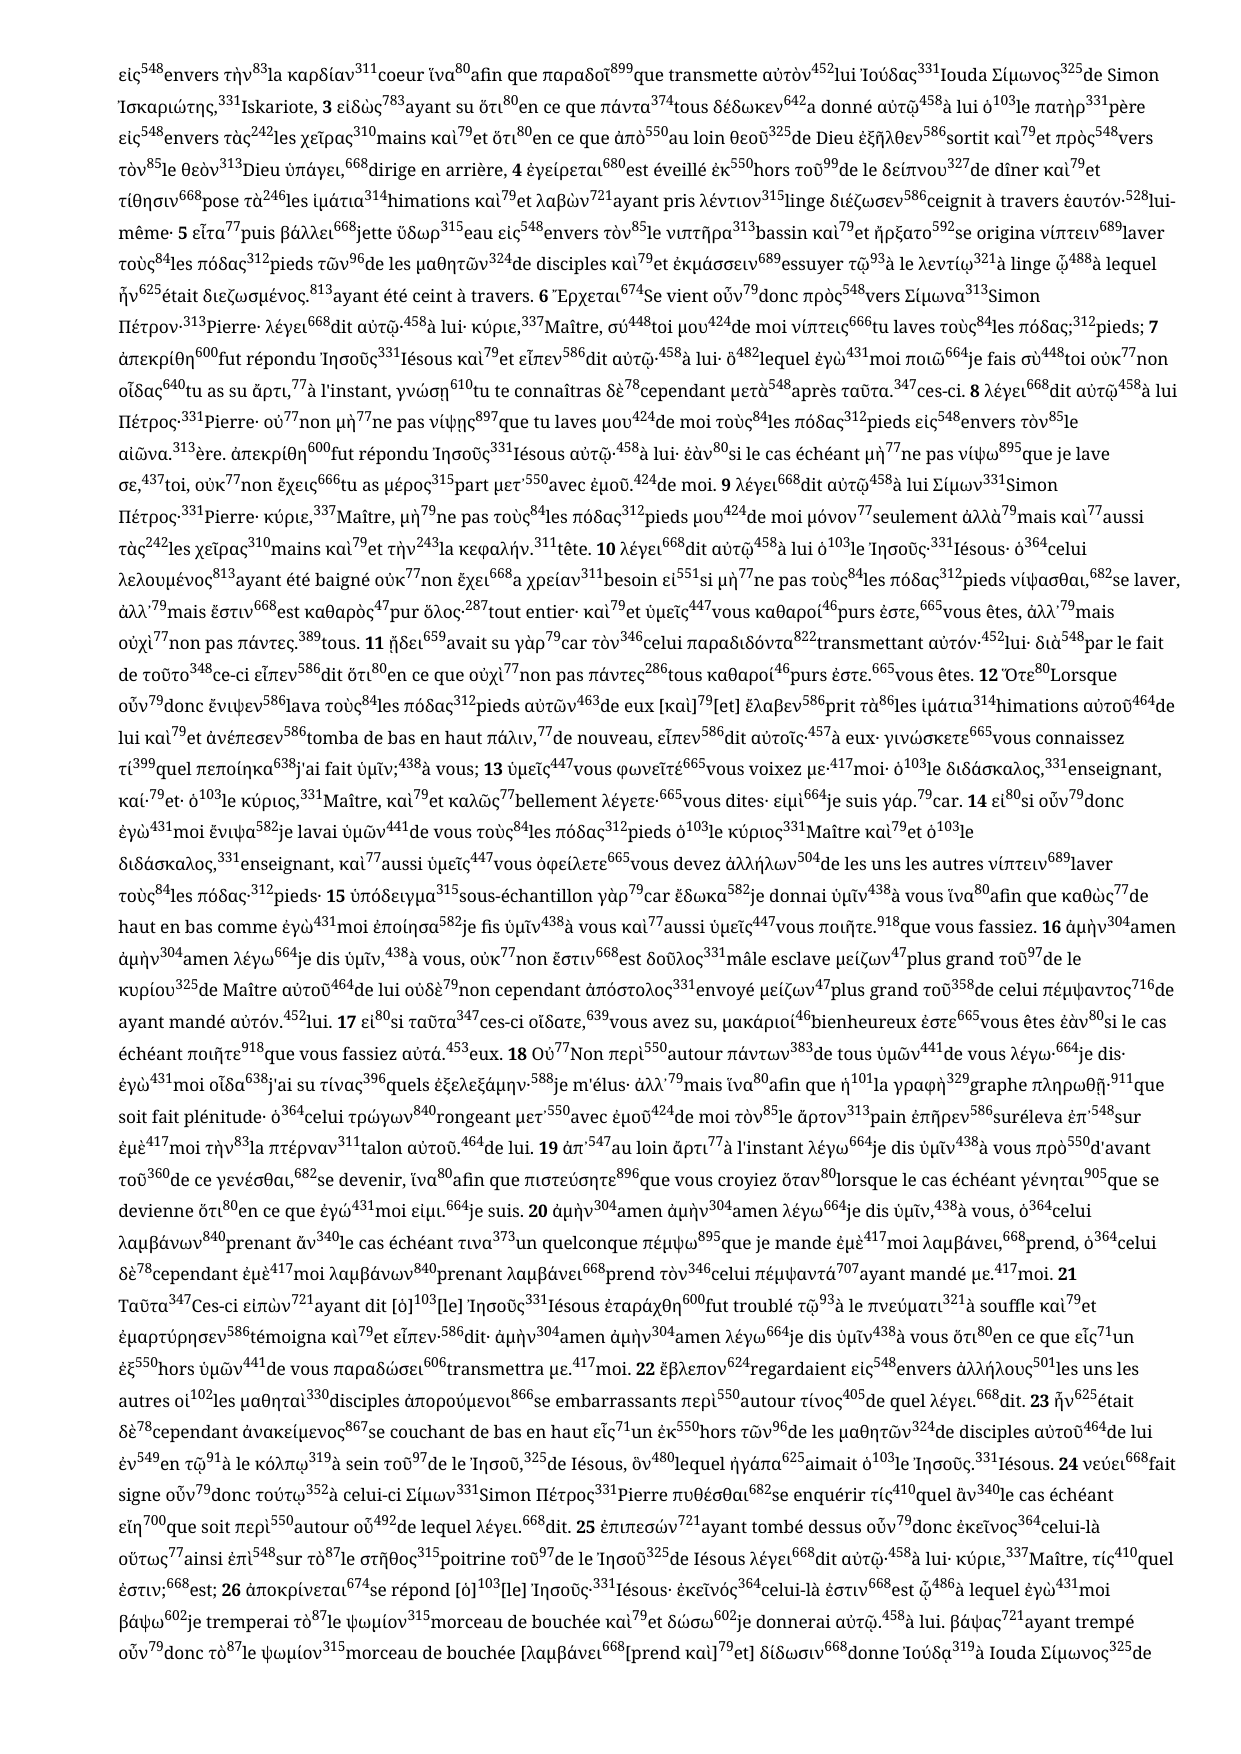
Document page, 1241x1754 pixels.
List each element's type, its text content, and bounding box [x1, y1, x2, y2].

text 1 Πρὸ550D'avant δὲ78cependant τῆς95de la ἑορτῆς323de fête τοῦ99de le πάσχα327de pâque εἰδὼς783ayant su ὁ103le Ἰησοῦς331Iésous ὅτι80en ce que ἦλθεν586vint αὐτοῦ464de lui ἡ101la ὥρα329heure ἵνα80afin que μεταβῇ899que dépasse ἐκ550hors τοῦ97de le κόσμου325de monde τούτου150de celui-ci πρὸς548vers τὸν85le πατέρα,313père, ἀγαπήσας721ayant aimé τοὺς244les ἰδίους345en propres τοὺς479ceux ἐν549en τῷ91à le κόσμῳ319à monde εἰς548envers τέλος315achèvement ἠγάπησεν586aima αὐτούς.451eux. 2 Καὶ79Et δείπνου327de dîner γινομένου,863de se devenant, τοῦ97de le διαβόλου65de diable ἤδη77déjà βεβληκότος778de ayant jeté εἰς548envers τὴν83la καρδίαν311coeur ἵνα80afin que παραδοῖ899que transmette αὐτὸν452lui Ἰούδας331Iouda Σίμωνος325de Simon Ἰσκαριώτης,331Iskariote, 3 εἰδὼς783ayant su ὅτι80en ce que πάντα374tous δέδωκεν642a donné αὐτῷ458à lui ὁ103le πατὴρ331père εἰς548envers τὰς242les χεῖρας310mains καὶ79et ὅτι80en ce que ἀπὸ550au loin θεοῦ325de Dieu ἐξῆλθεν586sortit καὶ79et πρὸς548vers τὸν85le θεὸν313Dieu ὑπάγει,668dirige en arrière, 4 ἐγείρεται680est éveillé ἐκ550hors τοῦ99de le δείπνου327de dîner καὶ79et τίθησιν668pose τὰ246les ἱμάτια314himations καὶ79et λαβὼν721ayant pris λέντιον315linge διέζωσεν586ceignit à travers ἑαυτόν·528lui-même· 5 εἶτα77puis βάλλει668jette ὕδωρ315eau εἰς548envers τὸν85le νιπτῆρα313bassin καὶ79et ἤρξατο592se origina νίπτειν689laver τοὺς84les πόδας312pieds τῶν96de les μαθητῶν324de disciples καὶ79et ἐκμάσσειν689essuyer τῷ93à le λεντίῳ321à linge ᾧ488à lequel ἦν625était διεζωσμένος.813ayant été ceint à travers. 6 Ἔρχεται674Se vient οὖν79donc πρὸς548vers Σίμωνα313Simon Πέτρον·313Pierre· λέγει668dit αὐτῷ·458à lui· κύριε,337Maître, σύ448toi μου424de moi νίπτεις666tu laves τοὺς84les πόδας;312pieds; 7 ἀπεκρίθη600fut répondu Ἰησοῦς331Iésous καὶ79et εἶπεν586dit αὐτῷ·458à lui· ὃ482lequel ἐγὼ431moi ποιῶ664je fais σὺ448toi οὐκ77non οἶδας640tu as su ἄρτι,77à l'instant, γνώσῃ610tu te connaîtras δὲ78cependant μετὰ548après ταῦτα.347ces-ci. 8 λέγει668dit αὐτῷ458à lui Πέτρος·331Pierre· οὐ77non μὴ77ne pas νίψῃς897que tu laves μου424de moi τοὺς84les πόδας312pieds εἰς548envers τὸν85le αἰῶνα.313ère. ἀπεκρίθη600fut répondu Ἰησοῦς331Iésous αὐτῷ·458à lui· ἐὰν80si le cas échéant μὴ77ne pas νίψω895que je lave σε,437toi, οὐκ77non ἔχεις666tu as μέρος315part μετ᾽550avec ἐμοῦ.424de moi. 9 λέγει668dit αὐτῷ458à lui Σίμων331Simon Πέτρος·331Pierre· κύριε,337Maître, μὴ79ne pas τοὺς84les πόδας312pieds μου424de moi μόνον77seulement ἀλλὰ79mais καὶ77aussi τὰς242les χεῖρας310mains καὶ79et τὴν243la κεφαλήν.311tête. 10 λέγει668dit αὐτῷ458à lui ὁ103le Ἰησοῦς·331Iésous· ὁ364celui λελουμένος813ayant été baigné οὐκ77non ἔχει668a χρείαν311besoin εἰ551si μὴ77ne pas τοὺς84les πόδας312pieds νίψασθαι,682se laver, ἀλλ᾽79mais ἔστιν668est καθαρὸς47pur ὅλος·287tout entier· καὶ79et ὑμεῖς447vous καθαροί46purs ἐστε,665vous êtes, ἀλλ᾽79mais οὐχὶ77non pas πάντες.389tous. 11 ᾔδει659avait su γὰρ79car τὸν346celui παραδιδόντα822transmettant αὐτόν·452lui· διὰ548par le fait de τοῦτο348ce-ci εἶπεν586dit ὅτι80en ce que οὐχὶ77non pas πάντες286tous καθαροί46purs ἐστε.665vous êtes. 12 Ὅτε80Lorsque οὖν79donc ἔνιψεν586lava τοὺς84les πόδας312pieds αὐτῶν463de eux [καὶ]79[et] ἔλαβεν586prit τὰ86les ἱμάτια314himations αὐτοῦ464de lui καὶ79et ἀνέπεσεν586tomba de bas en haut πάλιν,77de nouveau, εἶπεν586dit αὐτοῖς·457à eux· γινώσκετε665vous connaissez τί399quel πεποίηκα638j'ai fait ὑμῖν;438à vous; 13 ὑμεῖς447vous φωνεῖτέ665vous voixez με·417moi· ὁ103le διδάσκαλος,331enseignant, καί·79et· ὁ103le κύριος,331Maître, καὶ79et καλῶς77bellement λέγετε·665vous dites· εἰμὶ664je suis γάρ.79car. 14 εἰ80si οὖν79donc ἐγὼ431moi ἔνιψα582je lavai ὑμῶν441de vous τοὺς84les πόδας312pieds ὁ103le κύριος331Maître καὶ79et ὁ103le διδάσκαλος,331enseignant, καὶ77aussi ὑμεῖς447vous ὀφείλετε665vous devez ἀλλήλων504de les uns les autres νίπτειν689laver τοὺς84les πόδας·312pieds· 15 ὑπόδειγμα315sous-échantillon γὰρ79car ἔδωκα582je donnai ὑμῖν438à vous ἵνα80afin que καθὼς77de haut en bas comme ἐγὼ431moi ἐποίησα582je fis ὑμῖν438à vous καὶ77aussi ὑμεῖς447vous ποιῆτε.918que vous fassiez. 16 ἀμὴν304amen ἀμὴν304amen λέγω664je dis ὑμῖν,438à vous, οὐκ77non ἔστιν668est δοῦλος331mâle esclave μείζων47plus grand τοῦ97de le κυρίου325de Maître αὐτοῦ464de lui οὐδὲ79non cependant ἀπόστολος331envoyé μείζων47plus grand τοῦ358de celui πέμψαντος716de ayant mandé αὐτόν.452lui. 17 εἰ80si ταῦτα347ces-ci οἴδατε,639vous avez su, μακάριοί46bienheureux ἐστε665vous êtes ἐὰν80si le cas échéant ποιῆτε918que vous fassiez αὐτά.453eux. 18 Οὐ77Non περὶ550autour πάντων383de tous ὑμῶν441de vous λέγω·664je dis· ἐγὼ431moi οἶδα638j'ai su τίνας396quels ἐξελεξάμην·588je m'élus· ἀλλ᾽79mais ἵνα80afin que ἡ101la γραφὴ329graphe πληρωθῇ·911que soit fait plénitude· ὁ364celui τρώγων840rongeant μετ᾽550avec ἐμοῦ424de moi τὸν85le ἄρτον313pain ἐπῆρεν586suréleva ἐπ᾽548sur ἐμὲ417moi τὴν83la πτέρναν311talon αὐτοῦ.464de lui. 19 ἀπ᾽547au loin ἄρτι77à l'instant λέγω664je dis ὑμῖν438à vous πρὸ550d'avant τοῦ360de ce γενέσθαι,682se devenir, ἵνα80afin que πιστεύσητε896que vous croyiez ὅταν80lorsque le cas échéant γένηται905que se devienne ὅτι80en ce que ἐγώ431moi εἰμι.664je suis. 20 ἀμὴν304amen ἀμὴν304amen λέγω664je dis ὑμῖν,438à vous, ὁ364celui λαμβάνων840prenant ἄν340le cas échéant τινα373un quelconque πέμψω895que je mande ἐμὲ417moi λαμβάνει,668prend, ὁ364celui δὲ78cependant ἐμὲ417moi λαμβάνων840prenant λαμβάνει668prend τὸν346celui πέμψαντά707ayant mandé με.417moi. 21 Ταῦτα347Ces-ci εἰπὼν721ayant dit [ὁ]103[le] Ἰησοῦς331Iésous ἐταράχθη600fut troublé τῷ93à le πνεύματι321à souffle καὶ79et ἐμαρτύρησεν586témoigna καὶ79et εἶπεν·586dit· ἀμὴν304amen ἀμὴν304amen λέγω664je dis ὑμῖν438à vous ὅτι80en ce que εἷς71un ἐξ550hors ὑμῶν441de vous παραδώσει606transmettra με.417moi. 22 ἔβλεπον624regardaient εἰς548envers ἀλλήλους501les uns les autres οἱ102les μαθηταὶ330disciples ἀπορούμενοι866se embarrassants περὶ550autour τίνος405de quel λέγει.668dit. 23 ἦν625était δὲ78cependant ἀνακείμενος867se couchant de bas en haut εἷς71un ἐκ550hors τῶν96de les μαθητῶν324de disciples αὐτοῦ464de lui ἐν549en τῷ91à le κόλπῳ319à sein τοῦ97de le Ἰησοῦ,325de Iésous, ὃν480lequel ἠγάπα625aimait ὁ103le Ἰησοῦς.331Iésous. 24 νεύει668fait signe οὖν79donc τούτῳ352à celui-ci Σίμων331Simon Πέτρος331Pierre πυθέσθαι682se enquérir τίς410quel ἂν340le cas échéant εἴη700que soit περὶ550autour οὗ492de lequel λέγει.668dit. 25 ἐπιπεσών721ayant tombé dessus οὖν79donc ἐκεῖνος364celui-là οὕτως77ainsi ἐπὶ548sur τὸ87le στῆθος315poitrine τοῦ97de le Ἰησοῦ325de Iésous λέγει668dit αὐτῷ·458à lui· κύριε,337Maître, τίς410quel ἐστιν;668est; 26 ἀποκρίνεται674se répond [ὁ]103[le] Ἰησοῦς·331Iésous· ἐκεῖνός364celui-là ἐστιν668est ᾧ486à lequel ἐγὼ431moi βάψω602je tremperai τὸ87le ψωμίον315morceau de bouchée καὶ79et δώσω602je donnerai αὐτῷ.458à lui. βάψας721ayant trempé οὖν79donc τὸ87le ψωμίον315morceau de bouchée [λαμβάνει668[prend καὶ]79et] δίδωσιν668donne Ἰούδᾳ319à Iouda Σίμωνος325de Simon Ἰσκαριώτου.325de Iskariote. 27 καὶ79et μετὰ548après τὸ87le ψωμίον315morceau de bouchée τότε77alors εἰσῆλθεν586vint à l'intérieur εἰς548envers ἐκεῖνον346celui-là ὁ103le σατανᾶς.331Satanas. λέγει668dit οὖν79donc αὐτῷ458à lui ὁ103le Ἰησοῦς·331Iésous· ὃ482lequel ποιεῖς666tu fais ποίησον554fais τάχιον.77plus vite. 28 τοῦτο348ce-ci [δὲ]78[cependant] οὐδεὶς390aucun ἔγνω586connut τῶν357de ceux ἀνακειμένων860de se couchants de bas en haut πρὸς548vers τί399quel εἶπεν586dit αὐτῷ·458à lui· 29 τινὲς389des quelconques γὰρ79car ἐδόκουν,624estimaient, ἐπεὶ80puisque τὸ87le γλωσσόκομον315sac à languette εἶχεν625avait Ἰούδας,331Iouda, ὅτι80en ce que λέγει668dit αὐτῷ458à lui [ὁ]103[le] Ἰησοῦς·331Iésous· ἀγόρασον554achète à l'agora ὧν493de lesquels χρείαν311besoin ἔχομεν663nous avons εἰς548envers τὴν83la ἑορτήν,311fête, ἢ79ou τοῖς90à les πτωχοῖς58à pauvres ἵνα80afin que τι375un quelconque δῷ.899que donne. 30 λαβὼν721ayant pris οὖν79donc τὸ87le ψωμίον315morceau de bouchée ἐκεῖνος364celui-là ἐξῆλθεν586sortit εὐθύς.77directement. ἦν625était δὲ78cependant νύξ.329nuit. 31 Ὅτε80Lorsque οὖν79donc ἐξῆλθεν,586sortit, λέγει668dit Ἰησοῦς·331Iésous· νῦν77maintenant ἐδοξάσθη600fut glorifié ὁ103le υἱὸς331fils τοῦ97de le ἀνθρώπου325de être humain καὶ79et ὁ103le θεὸς331Dieu ἐδοξάσθη600fut glorifié ἐν549en αὐτῷ·458à lui· 32 [εἰ80[si ὁ103le θεὸς331Dieu ἐδοξάσθη600fut glorifié ἐν549en αὐτῷ],458à lui], καὶ77aussi ὁ103le θεὸς331Dieu δοξάσει606glorifiera αὐτὸν452lui ἐν549en αὐτῷ,533à lui-même, καὶ79et εὐθὺς77directement δοξάσει606glorifiera αὐτόν.452lui. 33 τεκνία,338petits enfants, ἔτι77encore μικρὸν55petit μεθ᾽550avec ὑμῶν441de vous εἰμι·664je suis· ζητήσετέ603vous chercherez με,417moi, καὶ79et καθὼς77de haut en bas comme εἶπον582je dis τοῖς90à les Ἰουδαίοις58à Ioudaiens ὅτι80en ce que ὅπου80là où ἐγὼ431moi ὑπάγω664je dirige en arrière ὑμεῖς447vous οὐ77non δύνασθε671vous vous pouvez ἐλθεῖν,681venir, καὶ77aussi ὑμῖν438à vous λέγω664je dis ἄρτι.77à l'instant. 34 Ἐντολὴν311Commandement καινὴν2nouvelle δίδωμι664je donne ὑμῖν,438à vous, ἵνα77afin que ἀγαπᾶτε918que vous aimiez ἀλλήλους,501les uns les autres, καθὼς77de haut en bas comme ἠγάπησα582j'aimai ὑμᾶς436vous ἵνα77afin que καὶ77aussi ὑμεῖς447vous ἀγαπᾶτε918que vous aimiez ἀλλήλους.501les uns les autres. 35 ἐν549en τούτῳ354à ce-ci γνώσονται611se connaîtront πάντες389tous ὅτι80en ce que ἐμοὶ230miens μαθηταί330disciples ἐστε,665vous êtes, ἐὰν80si le cas échéant ἀγάπην311amour ἔχητε918que vous ayez ἐν549en ἀλλήλοις.502à les uns les autres. 36 Λέγει668Dit αὐτῷ458à lui Σίμων331Simon Πέτρος·331Pierre· κύριε,337Maître, ποῦ77où? ὑπάγεις;666tu diriges en arrière; ἀπεκρίθη600fut répondu [αὐτῷ]458[à lui] Ἰησοῦς·331Iésous· ὅπου80là où ὑπάγω664je dirige en arrière οὐ77non δύνασαί672tu te peux μοι420à moi νῦν77maintenant ἀκολουθῆσαι,681suivre, ἀκολουθήσεις604tu suivras δὲ78cependant ὕστερον.77postérieurement. 37 λέγει668dit αὐτῷ458à lui ὁ103le Πέτρος·331Pierre· κύριε,337Maître, διὰ548par le fait de τί399quel οὐ77non δύναμαί670je me puis σοι439à toi ἀκολουθῆσαι681suivre ἄρτι;77à l'instant; τὴν83la ψυχήν311âme μου424de moi ὑπὲρ550au-dessus σοῦ442de toi θήσω.602je poserai. 38 ἀποκρίνεται674se répond Ἰησοῦς·331Iésous· τὴν83la ψυχήν311âme σου442de toi ὑπὲρ550au-dessus ἐμοῦ424de moi θήσεις;604tu poseras; ἀμὴν304amen ἀμὴν304amen λέγω664je dis σοι,439à toi, οὐ77non μὴ77ne pas ἀλέκτωρ331coq φωνήσῃ899que voixe ἕως80jusqu'à ce que οὗ494de lequel ἀρνήσῃ610tu te nieras με417moi τρίς.77trois fois. [118, 59, 1181, 1665]
